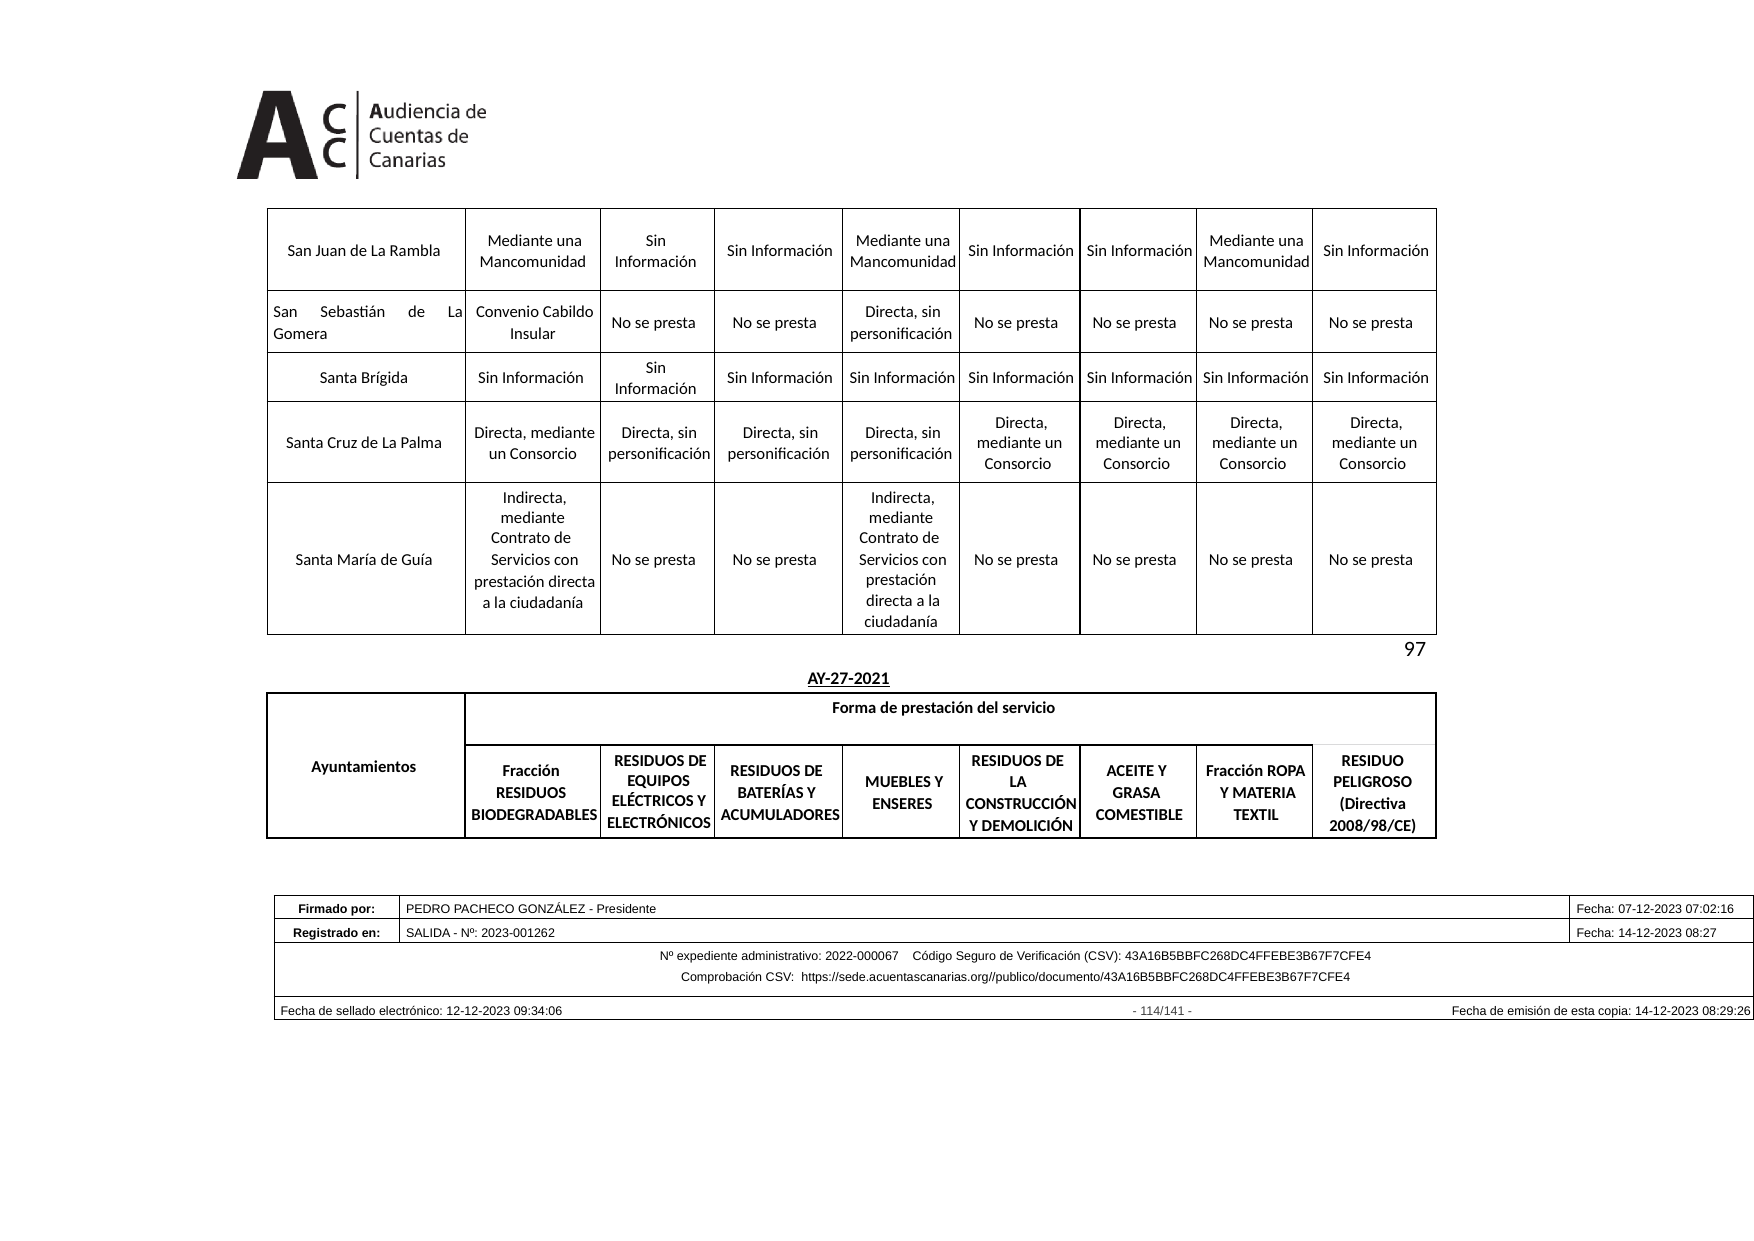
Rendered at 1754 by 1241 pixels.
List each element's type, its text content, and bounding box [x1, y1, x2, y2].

table_cell RESIDUO PELIGROSO (Directiva 2008/98/CE) [1313, 745, 1435, 837]
table_cell No se presta [715, 291, 842, 352]
table_cell Sin Información [1081, 353, 1196, 401]
table_cell Santa Brígida [268, 353, 465, 401]
table_cell RESIDUOS DE BATERÍAS Y ACUMULADORES [715, 746, 842, 837]
table_cell ACEITE Y GRASA COMESTIBLE [1081, 746, 1196, 837]
table_cell No se presta [960, 291, 1079, 352]
table_cell RESIDUOS DE EQUIPOS ELÉCTRICOS Y ELECTRÓNICOS [601, 746, 714, 837]
table_cell Indirecta, mediante Contrato de Servicios con prestación directa a la ciudadanía [466, 483, 600, 634]
table_cell Directa, mediante un Consorcio [960, 402, 1079, 482]
table_cell Sin Información [601, 209, 714, 290]
table_cell No se presta [1197, 483, 1312, 634]
table_header [1313, 694, 1435, 744]
table_cell No se presta [601, 483, 714, 634]
table_cell Mediante una Mancomunidad [466, 209, 600, 290]
table_cell Santa Cruz de La Palma [268, 402, 465, 482]
table_cell Sin Información [715, 209, 842, 290]
table_cell Sin Información [1081, 209, 1196, 290]
table_cell No se presta [1081, 291, 1196, 352]
table_cell Convenio Cabildo Insular [466, 291, 600, 352]
table_header Ayuntamientos [268, 694, 464, 837]
table_cell Sin Información [843, 353, 959, 401]
table_cell Mediante una Mancomunidad [843, 209, 959, 290]
table_cell Sin Información [466, 353, 600, 401]
table_cell Sin Información [601, 353, 714, 401]
table_cell No se presta [715, 483, 842, 634]
table_cell Directa, sin personificación [601, 402, 714, 482]
table_cell MUEBLES Y ENSERES [843, 746, 959, 837]
table_cell Sin Información [1197, 353, 1312, 401]
table_cell Sin Información [960, 353, 1079, 401]
table_cell No se presta [1081, 483, 1196, 634]
table_cell San Sebastián de La Gomera [268, 291, 465, 352]
table_cell Directa, mediante un Consorcio [1081, 402, 1196, 482]
table_cell Indirecta, mediante Contrato de Servicios con prestación directa a la ciudadanía [843, 483, 959, 634]
table_cell Santa María de Guía [268, 483, 465, 634]
table_cell RESIDUOS DE LA CONSTRUCCIÓN Y DEMOLICIÓN [960, 746, 1079, 837]
table_cell Sin Información [960, 209, 1079, 290]
table_cell Directa, mediante un Consorcio [1313, 402, 1436, 482]
table_header Forma de prestación del servicio [466, 694, 1080, 744]
text 97 [274, 635, 1431, 661]
table_cell San Juan de La Rambla [268, 209, 465, 290]
table_cell Directa, mediante un Consorcio [466, 402, 600, 482]
table_cell Fracción ROPA Y MATERIA TEXTIL [1197, 746, 1312, 837]
table_cell Mediante una Mancomunidad [1197, 209, 1312, 290]
table_header [1080, 694, 1313, 744]
table_cell Sin Información [1313, 209, 1436, 290]
table_cell No se presta [960, 483, 1079, 634]
table_cell No se presta [1313, 291, 1436, 352]
table_cell Fracción RESIDUOS BIODEGRADABLES [466, 746, 600, 837]
table_cell Directa, sin personificación [843, 291, 959, 352]
text AY-27-2021 [807, 663, 1429, 690]
table_cell Sin Información [715, 353, 842, 401]
table_cell Sin Información [1313, 353, 1436, 401]
table_cell Directa, sin personificación [715, 402, 842, 482]
table_cell No se presta [601, 291, 714, 352]
table_cell Directa, mediante un Consorcio [1197, 402, 1312, 482]
table_cell No se presta [1197, 291, 1312, 352]
table_cell Directa, sin personificación [843, 402, 959, 482]
table_cell No se presta [1313, 483, 1436, 634]
